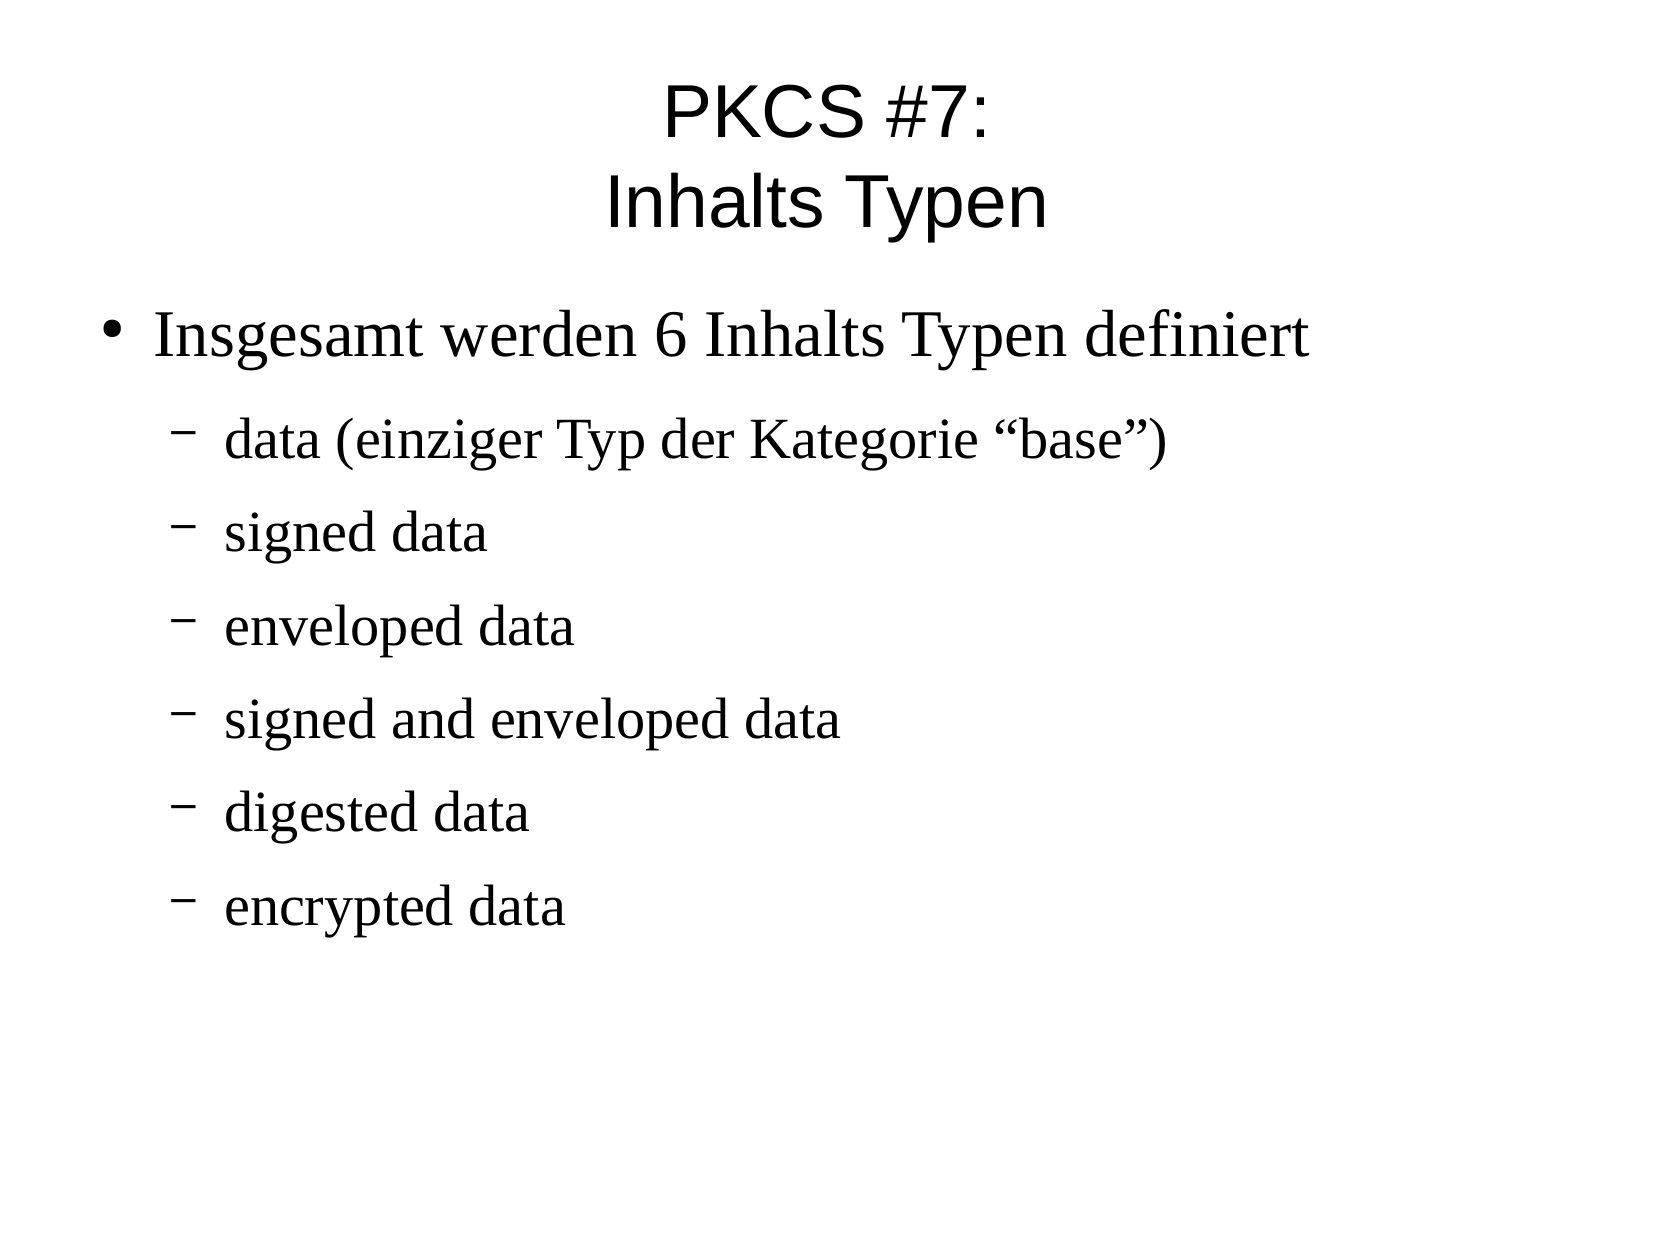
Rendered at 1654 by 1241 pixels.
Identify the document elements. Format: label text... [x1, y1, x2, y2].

list Insgesamt werden 6 Inhalts Typen definiert data (einziger Typ der Kategorie “base”) signed data enveloped data signed and enveloped data digested data encrypted data [82, 290, 1571, 1010]
title PKCS #7: Inhalts Typen [82, 62, 1571, 243]
